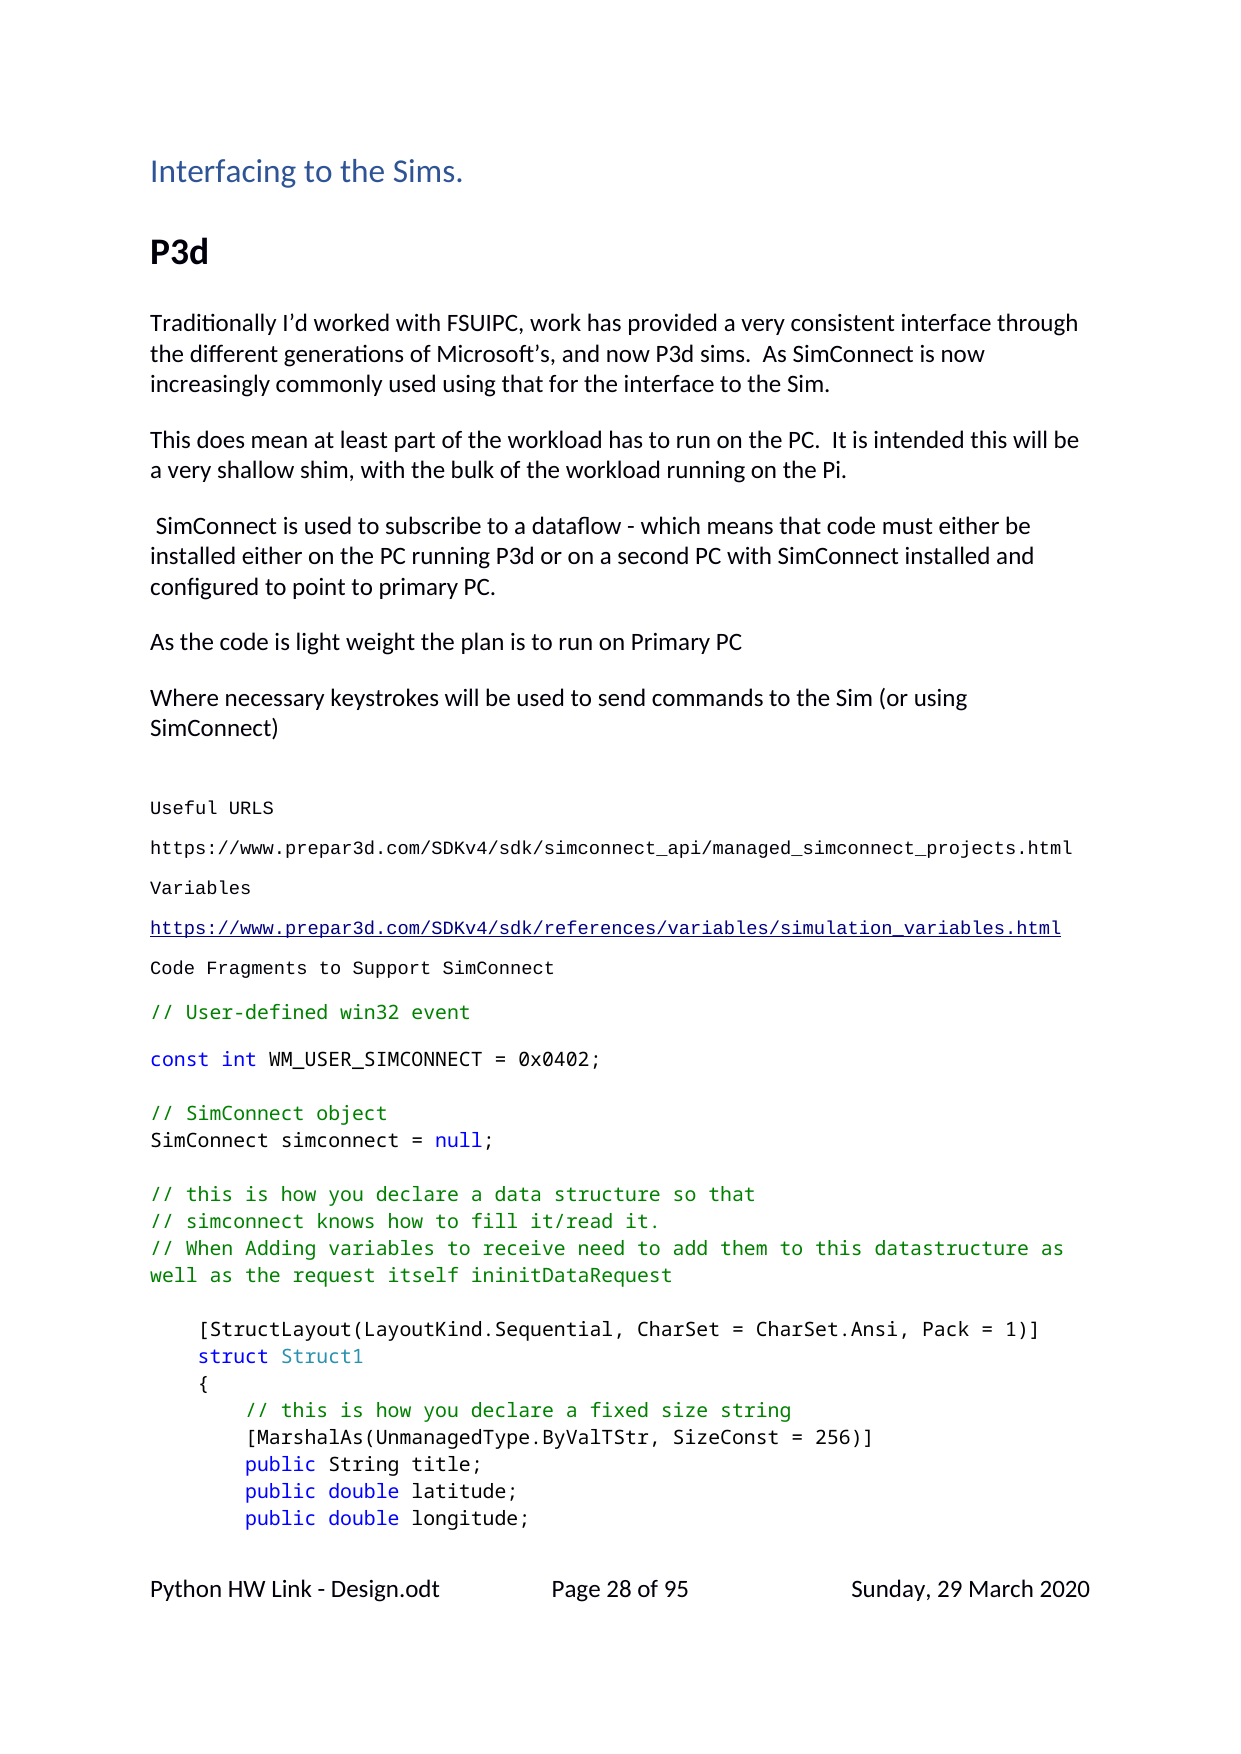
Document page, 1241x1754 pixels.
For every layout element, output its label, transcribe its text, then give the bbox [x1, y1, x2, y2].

text Traditionally I’d worked with FSUIPC, work has provided a very consistent interface through the different generations of Microsoft’s, and now P3d sims. As SimConnect is now increasingly commonly used using that for the interface to the Sim. [150, 307, 1090, 399]
text [MarshalAs(UnmanagedType.ByValTStr, SizeConst = 256)] [150, 1423, 1090, 1450]
text // When Adding variables to receive need to add them to this datastructure as well as the request itself ininitDataRequest [150, 1234, 1090, 1288]
text https://www.prepar3d.com/SDKv4/sdk/references/variables/simulation_variables.html [150, 919, 1090, 940]
text Useful URLS [150, 799, 1090, 820]
subtitle Interfacing to the Sims. [150, 150, 1090, 191]
text Variables [150, 879, 1090, 900]
text Where necessary keystrokes will be used to send commands to the Sim (or using SimConnect) [150, 682, 1090, 743]
text public double longitude; [150, 1504, 1090, 1531]
text This does mean at least part of the workload has to run on the PC. It is intended this will be a very shallow shim, with the bulk of the workload running on the Pi. [150, 424, 1090, 485]
text public String title; [150, 1450, 1090, 1477]
text Code Fragments to Support SimConnect [150, 959, 1090, 980]
text // User-defined win32 event [150, 999, 1090, 1026]
text As the code is light weight the plan is to run on Primary PC [150, 627, 1090, 657]
text SimConnect simconnect = null; [150, 1126, 1090, 1153]
text [StructLayout(LayoutKind.Sequential, CharSet = CharSet.Ansi, Pack = 1)] [150, 1315, 1090, 1342]
text { [150, 1369, 1090, 1396]
subtitle P3d [150, 228, 1090, 274]
text struct Struct1 [150, 1342, 1090, 1369]
text // SimConnect object [150, 1099, 1090, 1126]
text SimConnect is used to subscribe to a dataflow - which means that code must either be installed either on the PC running P3d or on a second PC with SimConnect installed and configured to point to primary PC. [150, 510, 1090, 602]
text // this is how you declare a data structure so that [150, 1180, 1090, 1207]
text const int WM_USER_SIMCONNECT = 0x0402; [150, 1046, 1090, 1072]
text public double latitude; [150, 1477, 1090, 1504]
text // simconnect knows how to fill it/read it. [150, 1207, 1090, 1234]
text // this is how you declare a fixed size string [150, 1396, 1090, 1423]
text https://www.prepar3d.com/SDKv4/sdk/simconnect_api/managed_simconnect_projects.html [150, 839, 1090, 860]
